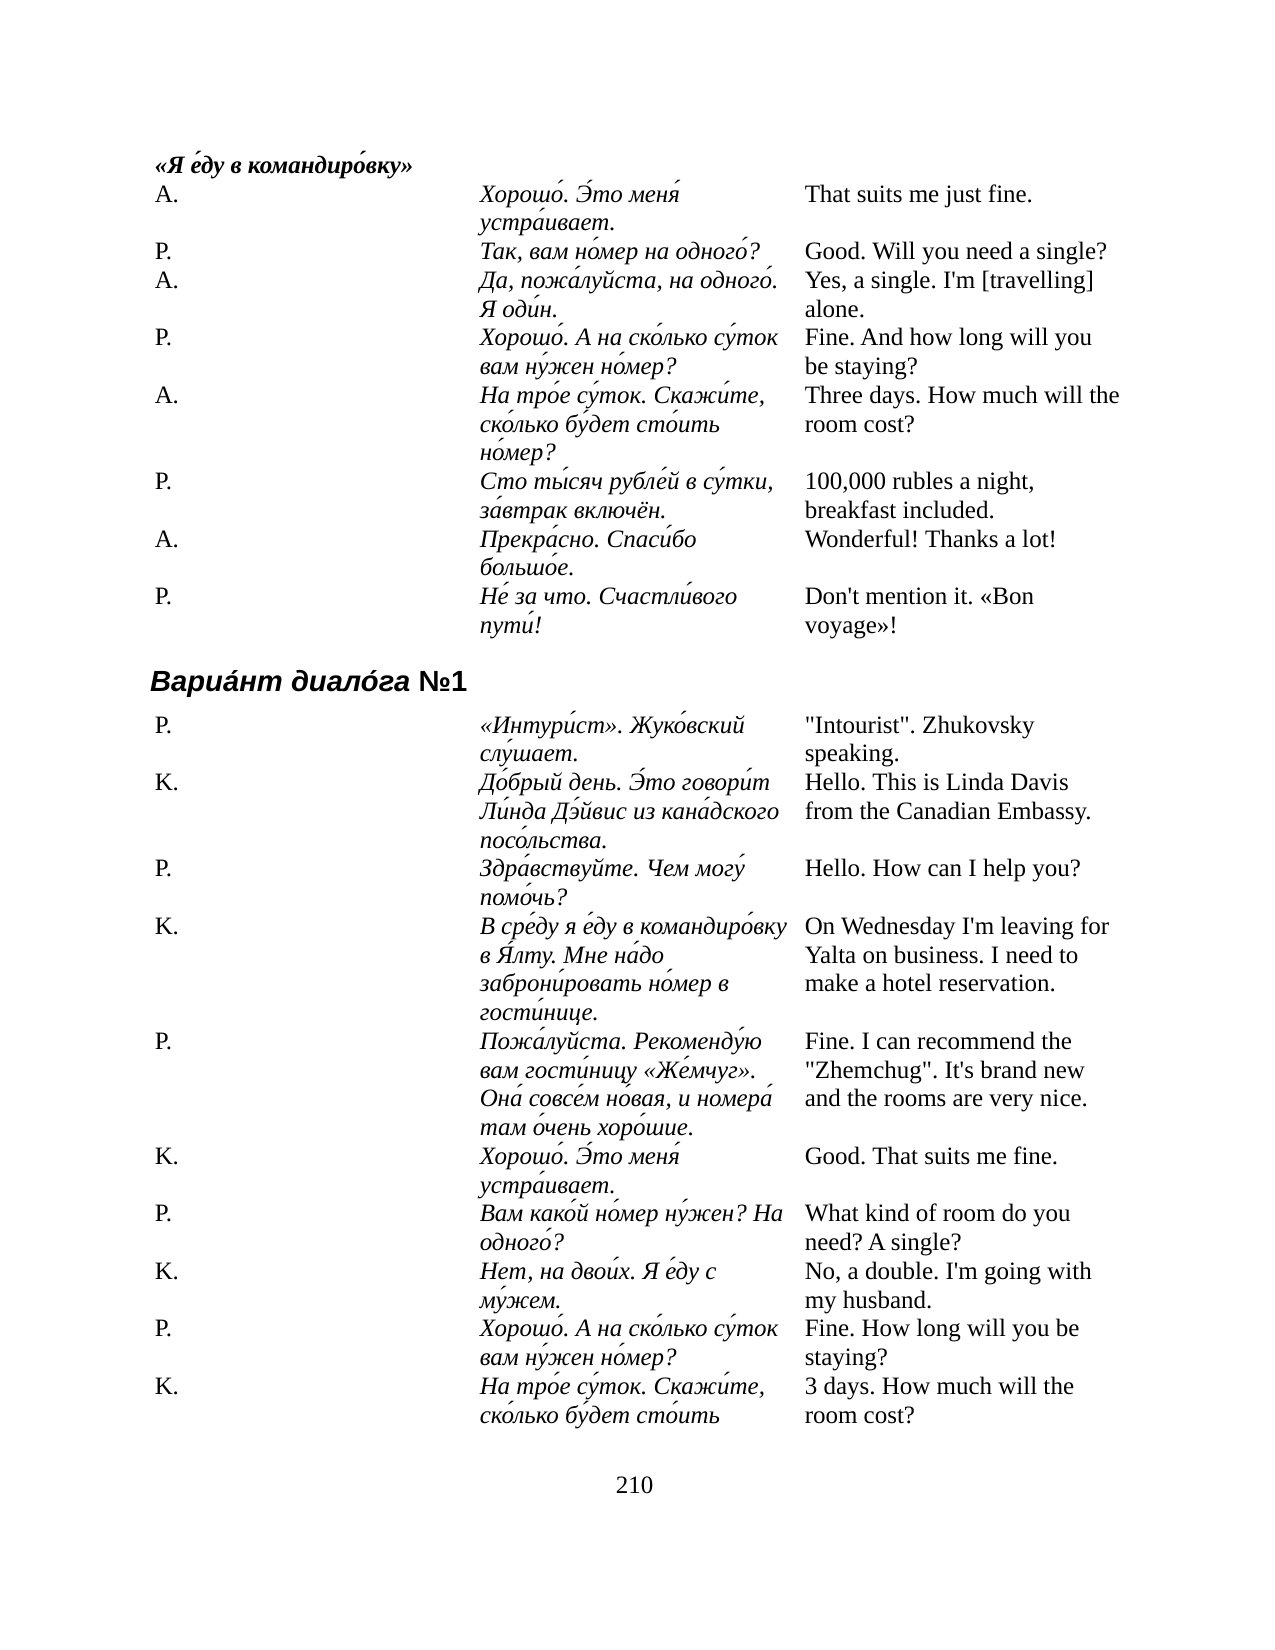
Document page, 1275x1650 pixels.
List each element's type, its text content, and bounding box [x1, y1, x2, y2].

table_cell P. [150, 466, 475, 524]
table_cell P. [150, 1026, 475, 1141]
table_cell K. [150, 767, 475, 853]
table_cell Good. Will you need a single? [800, 236, 1125, 265]
table_cell Пожа́луйста. Рекоменду́ю вам гости́ницу «Же́мчуг». Она́ совсе́м но́вая, и номера́ там о́чень хоро́шие. [475, 1026, 800, 1141]
table_cell Fine. I can recommend the "Zhemchug". It's brand new and the rooms are very nice. [800, 1026, 1125, 1141]
table_cell Хорошо́. А на ско́лько су́ток вам ну́жен но́мер? [475, 323, 800, 380]
table_cell В сре́ду я е́ду в командиро́вку в Я́лту. Мне на́до заброни́ровать но́мер в гости́нице. [475, 911, 800, 1026]
table_cell P. [150, 854, 475, 911]
table_cell Не́ за что. Счастли́вого пути́! [475, 581, 800, 639]
table_cell Hello. This is Linda Davis from the Canadian Embassy. [800, 767, 1125, 853]
table_header P. [150, 710, 475, 767]
table_cell On Wednesday I'm leaving for Yalta on business. I need to make a hotel reservation. [800, 911, 1125, 1026]
table_cell Fine. And how long will you be staying? [800, 323, 1125, 380]
table_cell K. [150, 1371, 475, 1428]
subtitle Вариа́нт диало́га №1 [150, 664, 1125, 697]
table_cell Yes, a single. I'm [travelling] alone. [800, 265, 1125, 322]
table_cell Wonderful! Thanks a lot! [800, 524, 1125, 581]
table_cell Fine. How long will you be staying? [800, 1314, 1125, 1371]
table_cell K. [150, 1141, 475, 1198]
table_header «Интури́ст». Жуко́вский слу́шает. [475, 710, 800, 767]
table_cell P. [150, 581, 475, 639]
table_cell K. [150, 1256, 475, 1313]
table_cell P. [150, 1199, 475, 1256]
table_cell Здра́вствуйте. Чем могу́ помо́чь? [475, 854, 800, 911]
table_cell A. [150, 524, 475, 581]
table_cell 3 days. How much will the room cost? [800, 1371, 1125, 1428]
table_cell До́брый день. Э́то говори́т Ли́нда Дэ́йвис из кана́дского посо́льства. [475, 767, 800, 853]
table_cell P. [150, 323, 475, 380]
table_cell Вам како́й но́мер ну́жен? На одного́? [475, 1199, 800, 1256]
table_cell No, a double. I'm going with my husband. [800, 1256, 1125, 1313]
table_cell Don't mention it. «Bon voyage»! [800, 581, 1125, 639]
table_cell Хорошо́. А на ско́лько су́ток вам ну́жен но́мер? [475, 1314, 800, 1371]
table_cell Good. That suits me fine. [800, 1141, 1125, 1198]
table_cell На тро́е су́ток. Скажи́те, ско́лько бу́дет сто́ить но́мер? [475, 380, 800, 466]
table_cell Сто ты́сяч рубле́й в су́тки, за́втрак включён. [475, 466, 800, 524]
table_cell A. [150, 179, 475, 236]
table_cell Хорошо́. Э́то меня́ устра́ивает. [475, 179, 800, 236]
table_cell 100,000 rubles a night, breakfast included. [800, 466, 1125, 524]
table_cell Hello. How can I help you? [800, 854, 1125, 911]
table_cell A. [150, 380, 475, 466]
table_cell Прекра́сно. Спаси́бо большо́е. [475, 524, 800, 581]
table_cell P. [150, 1314, 475, 1371]
table_header «Я е́ду в командиро́вку» [150, 150, 475, 179]
table_header [475, 150, 1125, 179]
table_cell P. [150, 236, 475, 265]
table_cell Нет, на двои́х. Я е́ду с му́жем. [475, 1256, 800, 1313]
table_cell A. [150, 265, 475, 322]
table_cell Так, вам но́мер на одного́? [475, 236, 800, 265]
table_header "Intourist". Zhukovsky speaking. [800, 710, 1125, 767]
table_cell That suits me just fine. [800, 179, 1125, 236]
table_cell K. [150, 911, 475, 1026]
table_cell На тро́е су́ток. Скажи́те, ско́лько бу́дет сто́ить [475, 1371, 800, 1428]
table_cell Three days. How much will the room cost? [800, 380, 1125, 466]
table_cell What kind of room do you need? A single? [800, 1199, 1125, 1256]
table_cell Хорошо́. Э́то меня́ устра́ивает. [475, 1141, 800, 1198]
table_cell Да, пожа́луйста, на одного́. Я оди́н. [475, 265, 800, 322]
